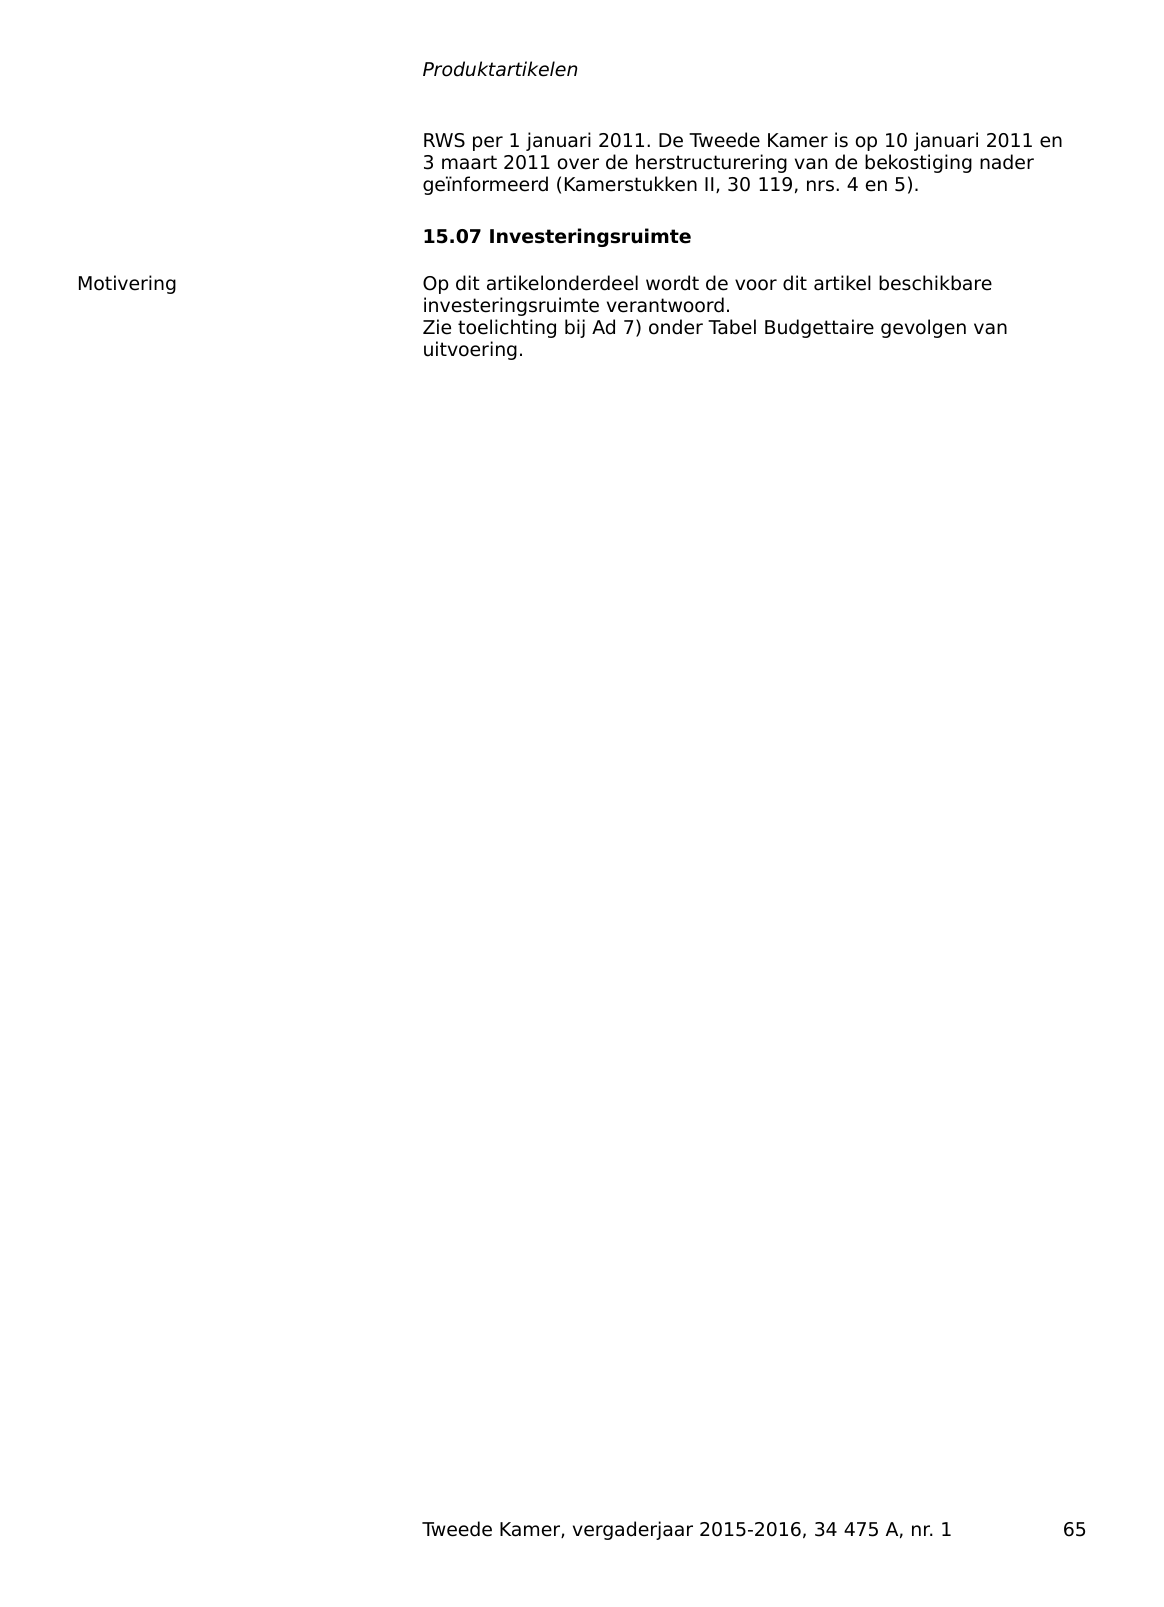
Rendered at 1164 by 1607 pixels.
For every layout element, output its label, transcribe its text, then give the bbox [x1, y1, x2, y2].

text [77, 295, 399, 303]
text Motivering [77, 273, 399, 295]
text Op dit artikelonderdeel wordt de voor dit artikel beschikbare investeringsruimte verantwoord. [422, 273, 1087, 317]
text RWS per 1 januari 2011. De Tweede Kamer is op 10 januari 2011 en 3 maart 2011 over de herstructurering van de bekostiging nader geïnformeerd (Kamerstukken II, 30 119, nrs. 4 en 5). [422, 130, 1087, 196]
text Zie toelichting bij Ad 7) onder Tabel Budgettaire gevolgen van uitvoering. [422, 317, 1087, 361]
subtitle 15.07 Investeringsruimte [422, 226, 1087, 248]
